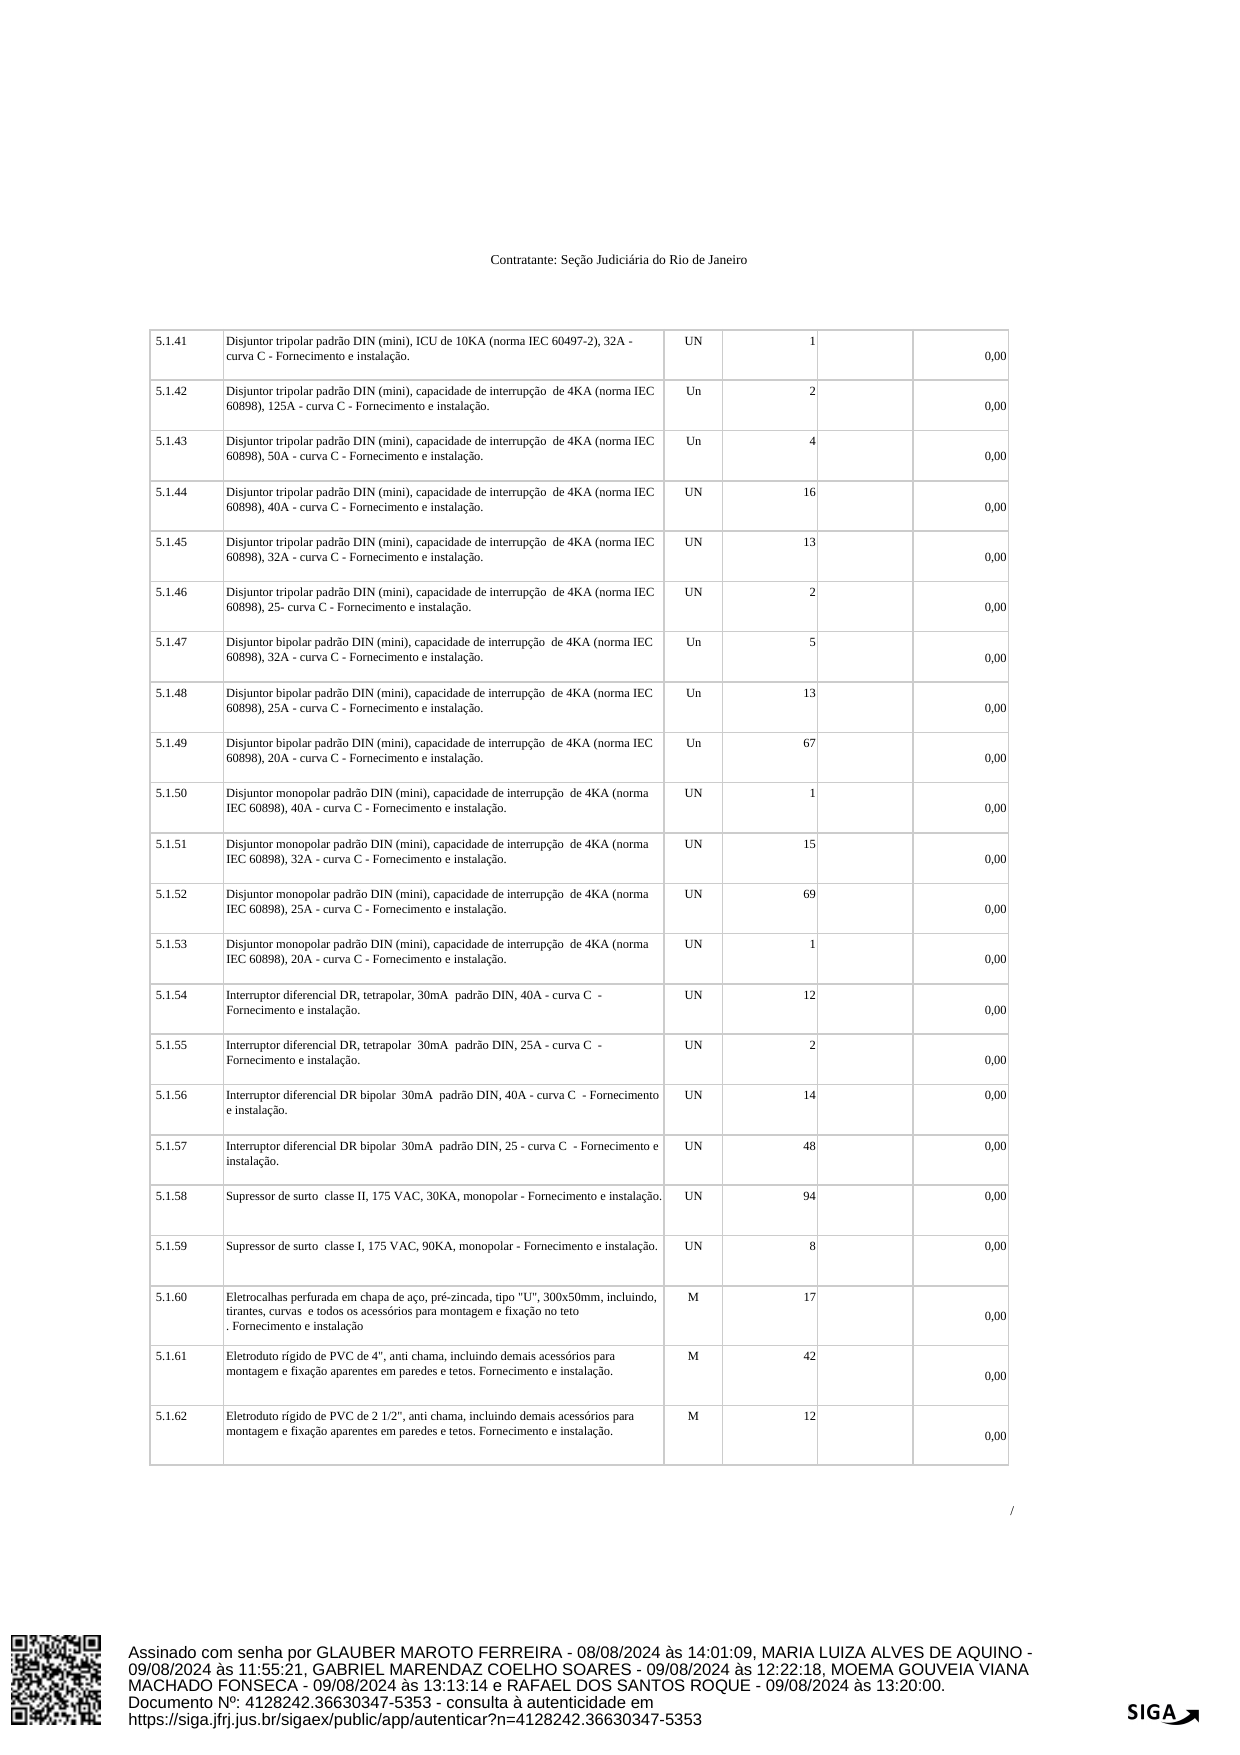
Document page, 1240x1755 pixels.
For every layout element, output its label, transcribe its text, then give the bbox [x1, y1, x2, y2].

table_cell Eletroduto rígido de PVC de 4", anti chama, incluindo demais acessórios para montagem e fixação aparentes em paredes e tetos. Fornecimento e instalação. [224, 1346, 663, 1404]
table_cell Disjuntor bipolar padrão DIN (mini), capacidade de interrupção de 4KA (norma IEC 60898), 32A - curva C - Fornecimento e instalação. [224, 632, 663, 681]
table_cell UN [665, 783, 722, 832]
table_cell 0,00 [914, 632, 1008, 681]
table_cell [818, 431, 912, 480]
table_cell 5.1.57 [151, 1136, 223, 1184]
table_cell [818, 884, 912, 933]
table_cell 2 [723, 381, 817, 429]
table_cell UN [665, 582, 722, 631]
table_cell 5.1.46 [151, 582, 223, 631]
table_cell UN [665, 1136, 722, 1184]
table_cell 13 [723, 532, 817, 581]
table_cell [818, 1186, 912, 1234]
table_cell Interruptor diferencial DR, tetrapolar 30mA padrão DIN, 25A - curva C - Fornecimento e instalação. [224, 1035, 663, 1084]
table_cell Disjuntor monopolar padrão DIN (mini), capacidade de interrupção de 4KA (norma IEC 60898), 25A - curva C - Fornecimento e instalação. [224, 884, 663, 933]
table_cell 48 [723, 1136, 817, 1184]
table_cell 5.1.43 [151, 431, 223, 480]
table_cell [818, 381, 912, 429]
table_cell 5.1.62 [151, 1406, 223, 1464]
table_cell 69 [723, 884, 817, 933]
table_cell 0,00 [914, 1085, 1008, 1134]
table_cell 4 [723, 431, 817, 480]
table_cell [818, 632, 912, 681]
table_cell Supressor de surto classe II, 175 VAC, 30KA, monopolar - Fornecimento e instalação. [224, 1186, 663, 1234]
table_cell 13 [723, 683, 817, 731]
table_cell UN [665, 532, 722, 581]
table_cell 16 [723, 482, 817, 530]
table_cell [818, 1346, 912, 1404]
table_cell 5.1.49 [151, 733, 223, 782]
table_cell 2 [723, 1035, 817, 1084]
table_cell 5.1.44 [151, 482, 223, 530]
table_cell 5.1.45 [151, 532, 223, 581]
table_cell 0,00 [914, 1035, 1008, 1084]
table_cell 5.1.56 [151, 1085, 223, 1134]
table_header 1 [723, 331, 817, 379]
table_cell Disjuntor monopolar padrão DIN (mini), capacidade de interrupção de 4KA (norma IEC 60898), 20A - curva C - Fornecimento e instalação. [224, 934, 663, 983]
table_cell 15 [723, 834, 817, 882]
table_cell 12 [723, 1406, 817, 1464]
table_cell 0,00 [914, 582, 1008, 631]
table_cell 0,00 [914, 431, 1008, 480]
table_cell 14 [723, 1085, 817, 1134]
table_cell Un [665, 683, 722, 731]
table_cell 0,00 [914, 783, 1008, 832]
table_cell [818, 582, 912, 631]
table_cell UN [665, 934, 722, 983]
table_cell [818, 683, 912, 731]
table_cell 0,00 [914, 1406, 1008, 1464]
table_cell 2 [723, 582, 817, 631]
table_cell [818, 934, 912, 983]
table_cell 1 [723, 934, 817, 983]
table_cell Disjuntor tripolar padrão DIN (mini), capacidade de interrupção de 4KA (norma IEC 60898), 40A - curva C - Fornecimento e instalação. [224, 482, 663, 530]
table_cell [818, 532, 912, 581]
table_cell 0,00 [914, 381, 1008, 429]
table_cell 0,00 [914, 1287, 1008, 1345]
table_cell 0,00 [914, 884, 1008, 933]
table_cell 5.1.59 [151, 1236, 223, 1285]
table_cell 0,00 [914, 934, 1008, 983]
table_cell 5.1.55 [151, 1035, 223, 1084]
table_header Disjuntor tripolar padrão DIN (mini), ICU de 10KA (norma IEC 60497-2), 32A - curva C - Fornecimento e instalação. [224, 331, 663, 379]
table_cell Supressor de surto classe I, 175 VAC, 90KA, monopolar - Fornecimento e instalação. [224, 1236, 663, 1285]
table_cell [818, 1136, 912, 1184]
table_cell UN [665, 482, 722, 530]
table_cell [818, 733, 912, 782]
table_cell [818, 783, 912, 832]
table_cell Interruptor diferencial DR bipolar 30mA padrão DIN, 40A - curva C - Fornecimento e instalação. [224, 1085, 663, 1134]
table_cell 5.1.51 [151, 834, 223, 882]
table_cell Un [665, 632, 722, 681]
table_cell 5.1.42 [151, 381, 223, 429]
table_cell Interruptor diferencial DR bipolar 30mA padrão DIN, 25 - curva C - Fornecimento e instalação. [224, 1136, 663, 1184]
table_cell M [665, 1406, 722, 1464]
table_cell 5.1.48 [151, 683, 223, 731]
table_cell [818, 985, 912, 1033]
table_cell 67 [723, 733, 817, 782]
table_cell Un [665, 431, 722, 480]
table_cell 0,00 [914, 1186, 1008, 1234]
table_cell Disjuntor monopolar padrão DIN (mini), capacidade de interrupção de 4KA (norma IEC 60898), 32A - curva C - Fornecimento e instalação. [224, 834, 663, 882]
table_cell 0,00 [914, 1346, 1008, 1404]
table_cell 5.1.58 [151, 1186, 223, 1234]
table_cell 0,00 [914, 683, 1008, 731]
table_cell Interruptor diferencial DR, tetrapolar, 30mA padrão DIN, 40A - curva C - Fornecimento e instalação. [224, 985, 663, 1033]
table_cell 17 [723, 1287, 817, 1345]
table_cell 42 [723, 1346, 817, 1404]
table_header 0,00 [914, 331, 1008, 379]
table_cell Disjuntor tripolar padrão DIN (mini), capacidade de interrupção de 4KA (norma IEC 60898), 50A - curva C - Fornecimento e instalação. [224, 431, 663, 480]
table_cell 0,00 [914, 532, 1008, 581]
table_cell [818, 1035, 912, 1084]
table_cell Disjuntor tripolar padrão DIN (mini), capacidade de interrupção de 4KA (norma IEC 60898), 125A - curva C - Fornecimento e instalação. [224, 381, 663, 429]
table_cell 5.1.53 [151, 934, 223, 983]
table_cell 5.1.52 [151, 884, 223, 933]
table_cell 0,00 [914, 834, 1008, 882]
table_cell Eletroduto rígido de PVC de 2 1/2", anti chama, incluindo demais acessórios para montagem e fixação aparentes em paredes e tetos. Fornecimento e instalação. [224, 1406, 663, 1464]
table_cell 5.1.47 [151, 632, 223, 681]
table_cell Disjuntor tripolar padrão DIN (mini), capacidade de interrupção de 4KA (norma IEC 60898), 32A - curva C - Fornecimento e instalação. [224, 532, 663, 581]
table_header UN [665, 331, 722, 379]
table_cell UN [665, 1085, 722, 1134]
table_cell UN [665, 1035, 722, 1084]
table_cell Disjuntor tripolar padrão DIN (mini), capacidade de interrupção de 4KA (norma IEC 60898), 25- curva C - Fornecimento e instalação. [224, 582, 663, 631]
table_header [818, 331, 912, 379]
table_cell 5.1.60 [151, 1287, 223, 1345]
table_cell 5.1.54 [151, 985, 223, 1033]
table_cell 1 [723, 783, 817, 832]
table_cell [818, 1287, 912, 1345]
table_cell [818, 1085, 912, 1134]
table_cell UN [665, 1186, 722, 1234]
table_cell 94 [723, 1186, 817, 1234]
table_cell Eletrocalhas perfurada em chapa de aço, pré-zincada, tipo "U", 300x50mm, incluindo, tirantes, curvas e todos os acessórios para montagem e fixação no teto . Fornecimento e instalação [224, 1287, 663, 1345]
table_cell [818, 1406, 912, 1464]
table_cell 0,00 [914, 985, 1008, 1033]
table_cell M [665, 1346, 722, 1404]
table_cell 0,00 [914, 733, 1008, 782]
table_cell UN [665, 884, 722, 933]
table_cell Disjuntor bipolar padrão DIN (mini), capacidade de interrupção de 4KA (norma IEC 60898), 25A - curva C - Fornecimento e instalação. [224, 683, 663, 731]
table_cell M [665, 1287, 722, 1345]
table_cell 5 [723, 632, 817, 681]
table_cell 5.1.50 [151, 783, 223, 832]
table_cell UN [665, 1236, 722, 1285]
table_cell 8 [723, 1236, 817, 1285]
table_cell Disjuntor monopolar padrão DIN (mini), capacidade de interrupção de 4KA (norma IEC 60898), 40A - curva C - Fornecimento e instalação. [224, 783, 663, 832]
table_cell UN [665, 834, 722, 882]
table_cell 0,00 [914, 1136, 1008, 1184]
table_cell Un [665, 381, 722, 429]
table_cell Disjuntor bipolar padrão DIN (mini), capacidade de interrupção de 4KA (norma IEC 60898), 20A - curva C - Fornecimento e instalação. [224, 733, 663, 782]
table_cell 12 [723, 985, 817, 1033]
table_cell Un [665, 733, 722, 782]
table_cell UN [665, 985, 722, 1033]
table_cell [818, 1236, 912, 1285]
table_header 5.1.41 [151, 331, 223, 379]
table_cell 0,00 [914, 1236, 1008, 1285]
table_cell [818, 834, 912, 882]
table_cell 5.1.61 [151, 1346, 223, 1404]
table_cell [818, 482, 912, 530]
table_cell 0,00 [914, 482, 1008, 530]
